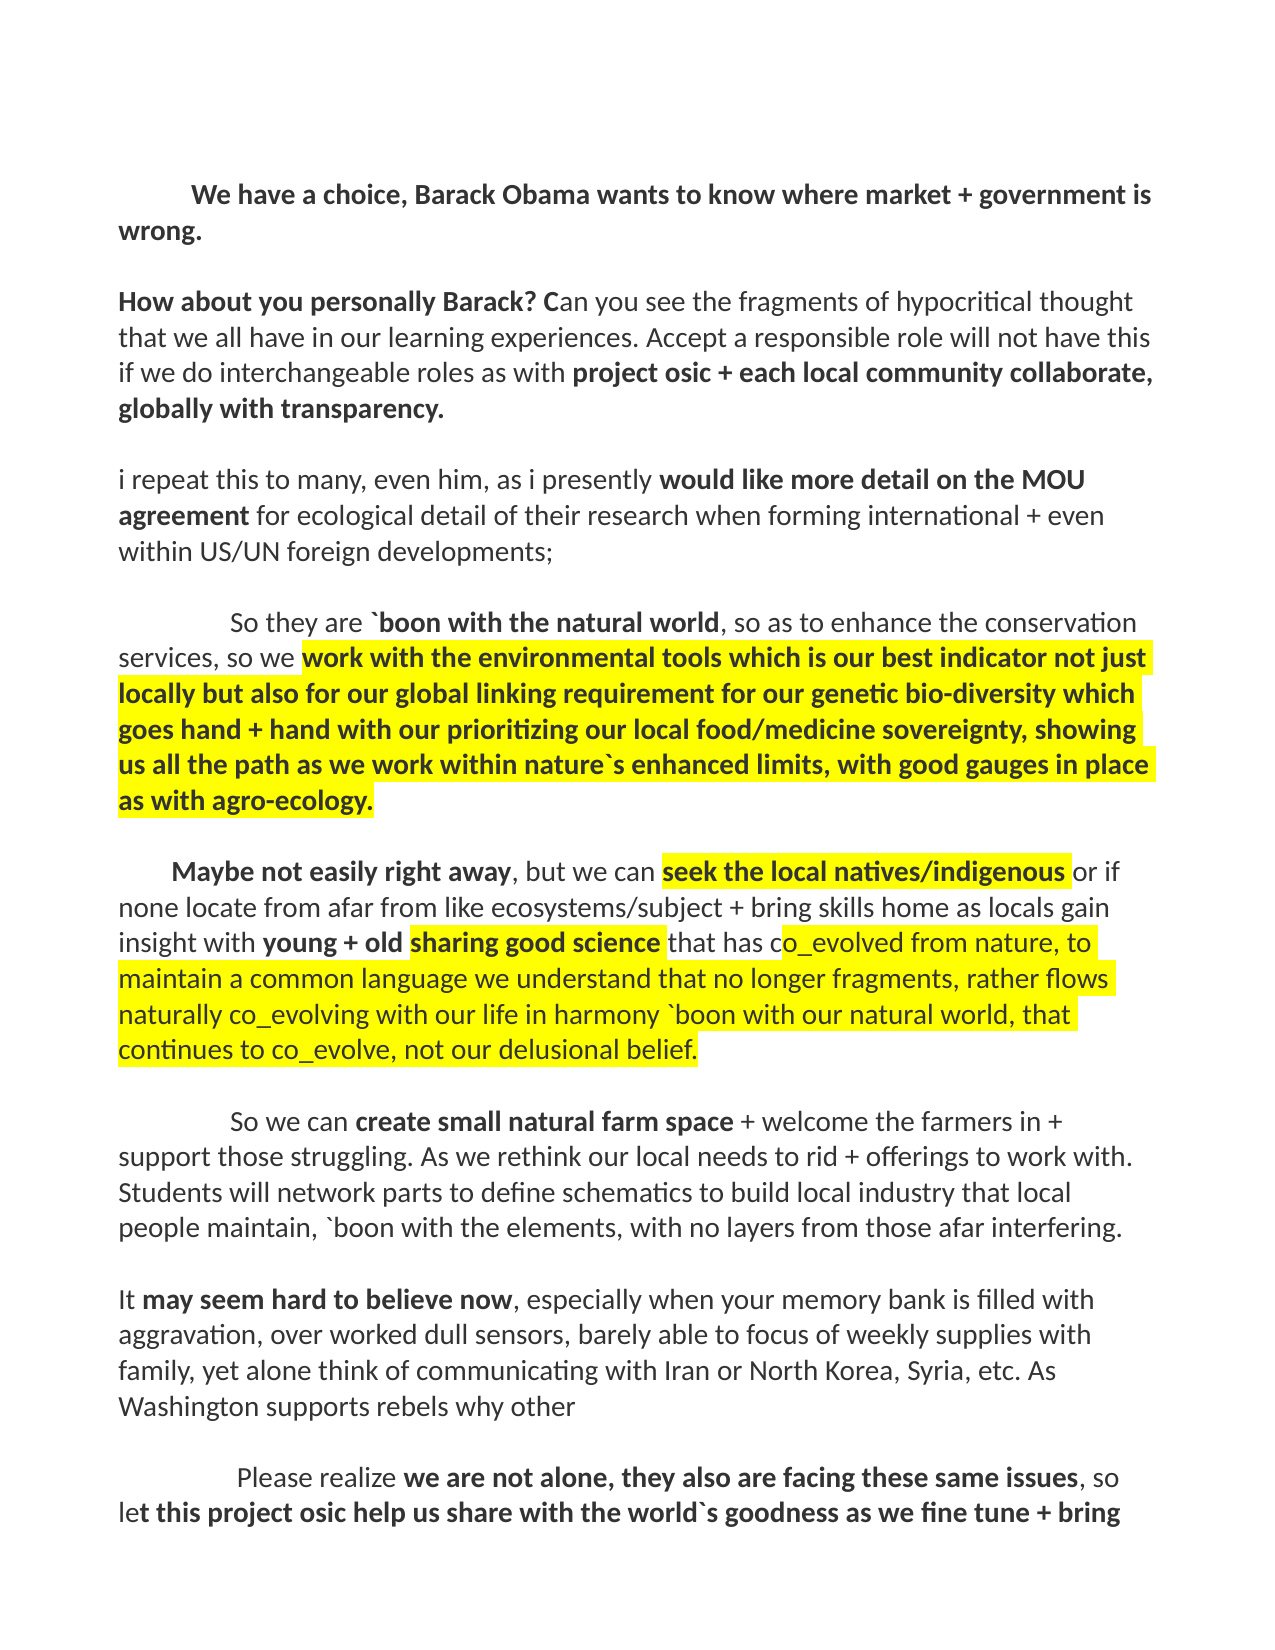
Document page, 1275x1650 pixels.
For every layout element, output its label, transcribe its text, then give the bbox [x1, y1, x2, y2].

text So they are `boon with the natural world, so as to enhance the conservation services, so we work with the environmental tools which is our best indicator not just locally but also for our global linking requirement for our genetic bio-diversity which goes hand + hand with our prioritizing our local food/medicine sovereignty, showing us all the path as we work within nature`s enhanced limits, with good gauges in place as with agro-ecology. [118, 604, 1157, 818]
text Please realize we are not alone, they also are facing these same issues, so let this project osic help us share with the world`s goodness as we fine tune + bring [118, 1459, 1157, 1530]
text Maybe not easily right away, but we can seek the local natives/indigenous or if none locate from afar from like ecosystems/subject + bring skills home as locals gain insight with young + old sharing good science that has co_evolved from nature, to maintain a common language we understand that no longer fragments, rather flows naturally co_evolving with our life in harmony `boon with our natural world, that continues to co_evolve, not our delusional belief. [118, 853, 1157, 1067]
text It may seem hard to believe now, especially when your memory bank is filled with aggravation, over worked dull sensors, barely able to focus of weekly supplies with family, yet alone think of communicating with Iran or North Korea, Syria, etc. As Washington supports rebels why other [118, 1281, 1157, 1423]
text i repeat this to many, even him, as i presently would like more detail on the MOU agreement for ecological detail of their research when forming international + even within US/UN foreign developments; [118, 461, 1157, 568]
text How about you personally Barack? Can you see the fragments of hypocritical thought that we all have in our learning experiences. Accept a responsible role will not have this if we do interchangeable roles as with project osic + each local community collaborate, globally with transparency. [118, 283, 1157, 426]
text So we can create small natural farm space + welcome the farmers in + support those struggling. As we rethink our local needs to rid + offerings to work with. Students will network parts to define schematics to build local industry that local people maintain, `boon with the elements, with no layers from those afar interfering. [118, 1103, 1157, 1245]
text We have a choice, Barack Obama wants to know where market + government is wrong. [118, 176, 1157, 248]
